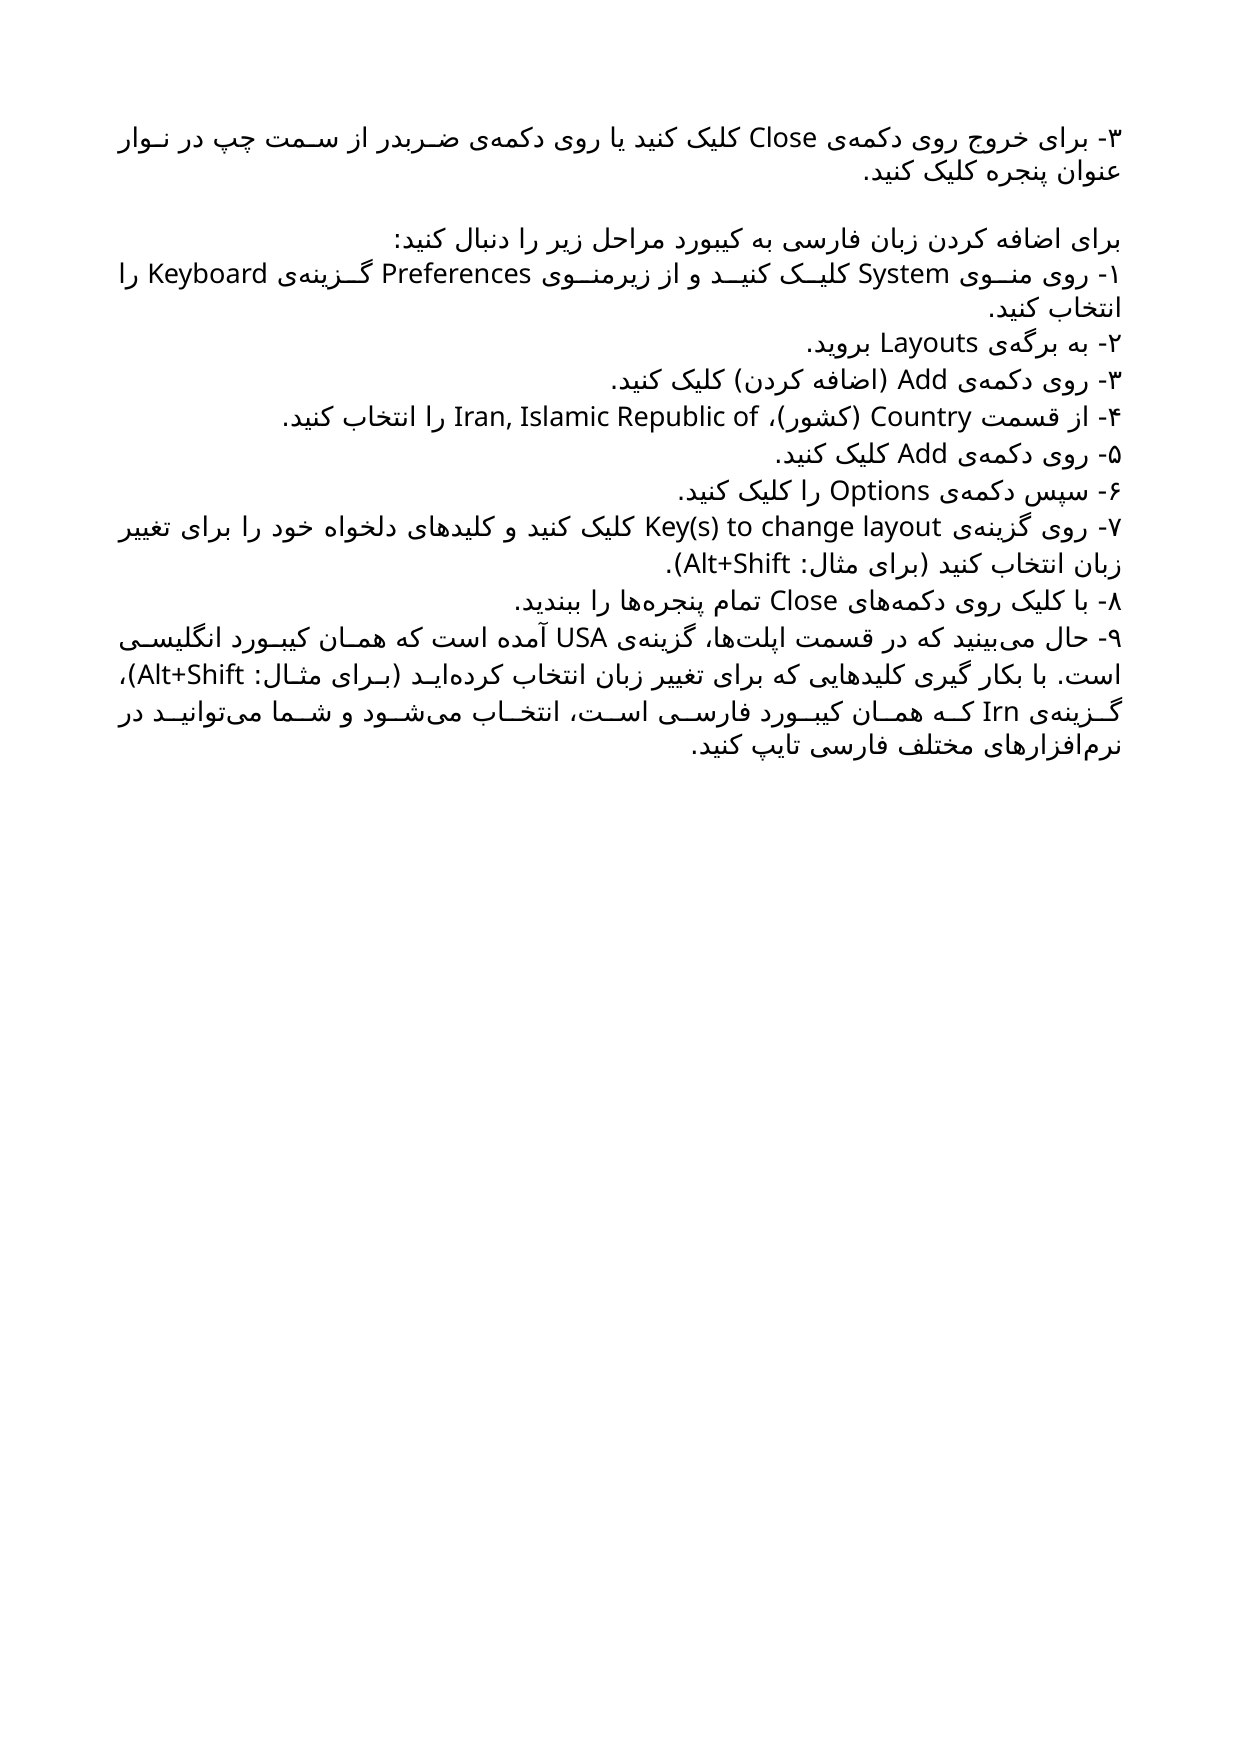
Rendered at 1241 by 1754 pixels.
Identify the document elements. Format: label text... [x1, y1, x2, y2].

text ۹- حال می‌بینید که در قسمت اپلت‌ها، گزینه‌ی USA آمده است که همان کیبورد انگلیسی است. با بکار گیری کلیدهایی که برای تغییر زبان انتخاب کرده‌اید (برای مثال: Alt+Shift)، گزینه‌ی Irn که همان کیبورد فارسی است، انتخاب می‌شود و شما می‌توانید در نرم‌افزارهای مختلف فارسی تایپ کنید. [118, 618, 1122, 761]
text ۳- روی دکمه‌ی Add (اضافه کردن) کلیک کنید. [118, 360, 1122, 397]
text ۱- روی منوی System کلیک کنید و از زیرمنوی Preferences گزینه‌ی Keyboard را انتخاب کنید. [118, 255, 1122, 323]
text ۷- روی گزینه‌ی Key(s) to change layout کلیک کنید و کلیدهای دلخواه خود را برای تغییر زبان انتخاب کنید (برای مثال: Alt+Shift). [118, 508, 1122, 582]
text ۴- از قسمت Country (کشور)، Iran, Islamic Republic of را انتخاب کنید. [118, 397, 1122, 434]
text ۸- با کلیک روی دکمه‌های Close تمام پنجره‌ها را ببندید. [118, 582, 1122, 618]
text ۳- برای خروج روی دکمه‌ی Close کلیک کنید یا روی دکمه‌ی ضربدر از سمت چپ در نوار عنوان پنجره کلیک کنید. [118, 118, 1122, 187]
text ۶- سپس دکمه‌ی Options را کلیک کنید. [118, 471, 1122, 508]
text ۲- به برگه‌ی Layouts بروید. [118, 323, 1122, 360]
text برای اضافه کردن زبان فارسی به کیبورد مراحل زیر را دنبال کنید: [118, 223, 1122, 255]
text ۵- روی دکمه‌ی Add کلیک کنید. [118, 434, 1122, 471]
